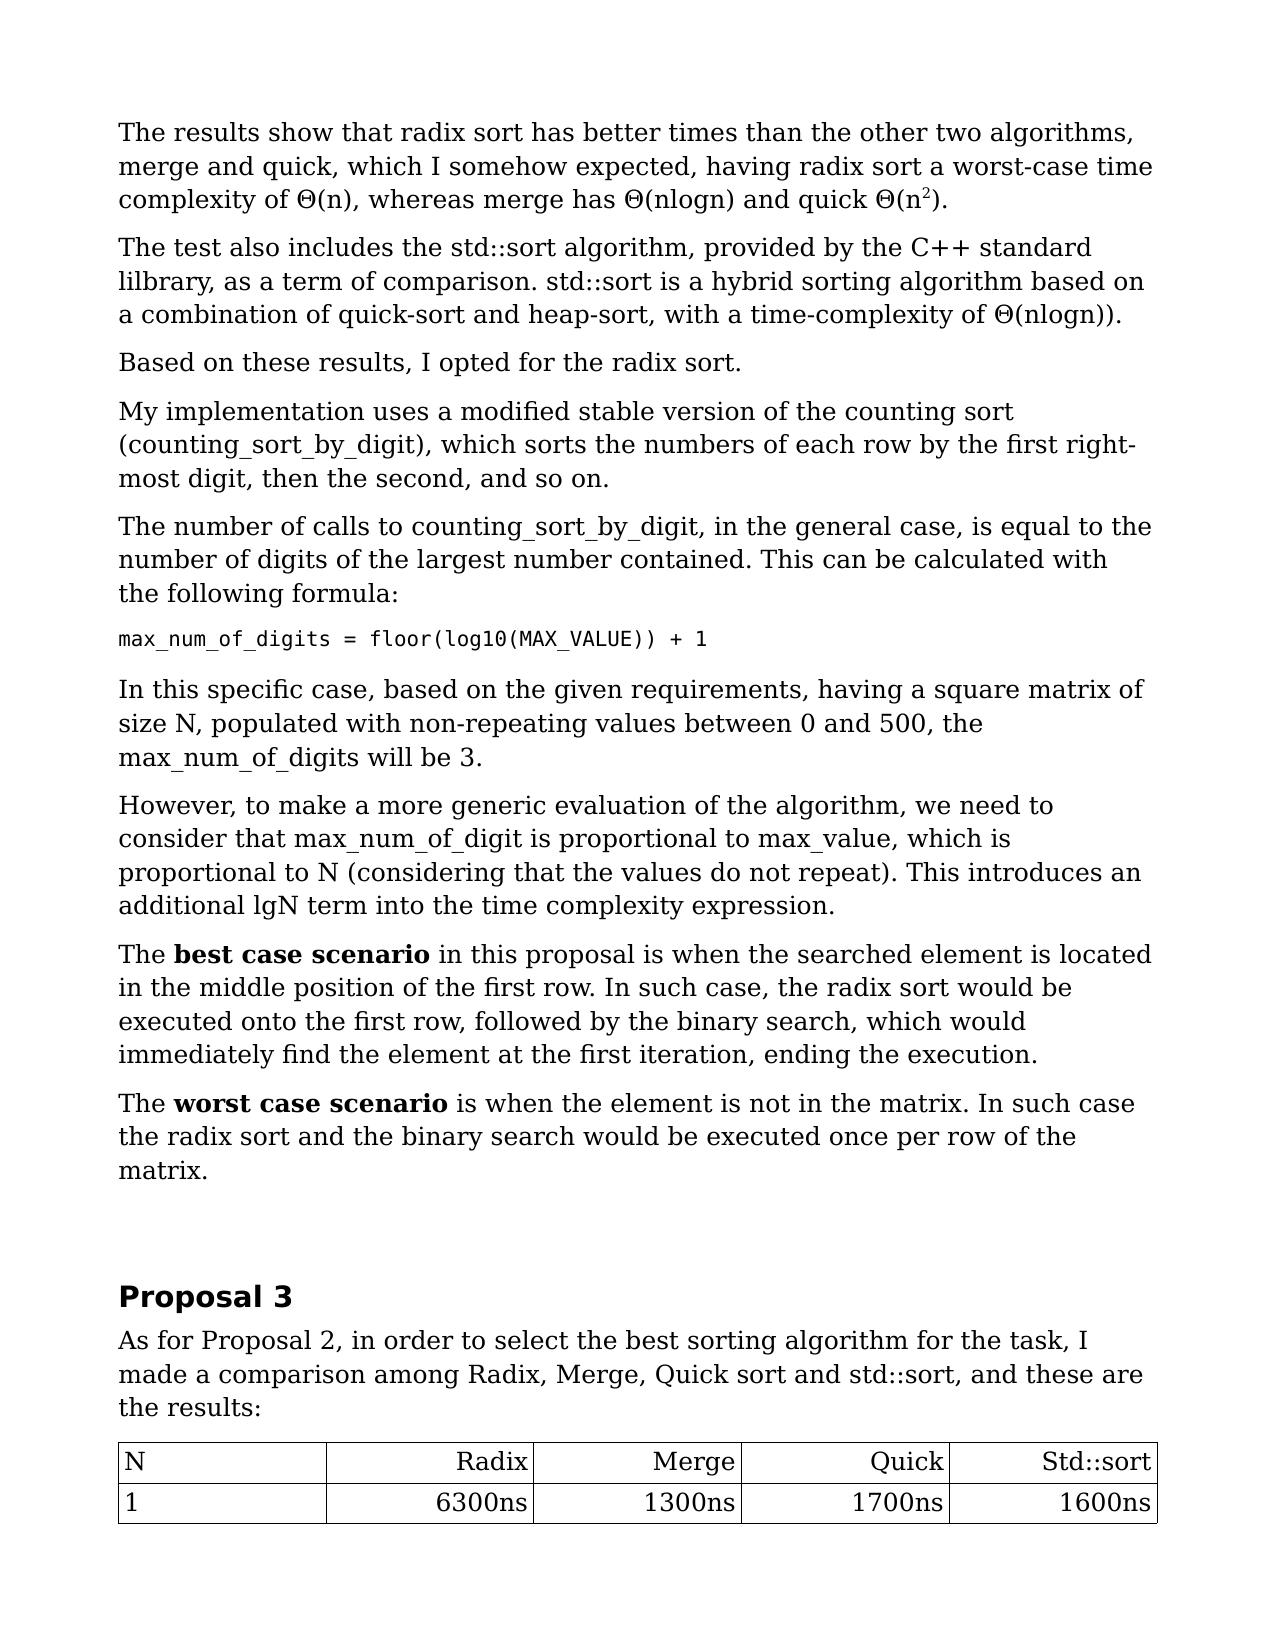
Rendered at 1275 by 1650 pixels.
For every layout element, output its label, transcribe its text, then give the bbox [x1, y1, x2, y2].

text The results show that radix sort has better times than the other two algorithms, merge and quick, which I somehow expected, having radix sort a worst-case time complexity of Θ(n), whereas merge has Θ(nlogn) and quick Θ(n2). [118, 118, 1157, 214]
text As for Proposal 2, in order to select the best sorting algorithm for the task, I made a comparison among Radix, Merge, Quick sort and std::sort, and these are the results: [118, 1326, 1157, 1423]
text My implementation uses a modified stable version of the counting sort (counting_sort_by_digit), which sorts the numbers of each row by the first right-most digit, then the second, and so on. [118, 397, 1157, 493]
table_header Merge [534, 1443, 741, 1482]
text max_num_of_digits = floor(log10(MAX_VALUE)) + 1 [118, 627, 1157, 651]
table_cell 1700ns [742, 1484, 949, 1523]
text The worst case scenario is when the element is not in the matrix. In such case the radix sort and the binary search would be executed once per row of the matrix. [118, 1088, 1157, 1185]
table_header Radix [327, 1443, 533, 1482]
text In this specific case, based on the given requirements, having a square matrix of size N, populated with non-repeating values between 0 and 500, the max_num_of_digits will be 3. [118, 676, 1157, 772]
table_cell 1600ns [950, 1484, 1157, 1523]
table_cell 1300ns [534, 1484, 741, 1523]
table_cell 6300ns [327, 1484, 533, 1523]
text The number of calls to counting_sort_by_digit, in the general case, is equal to the number of digits of the largest number contained. This can be calculated with the following formula: [118, 512, 1157, 608]
table_header N [119, 1443, 326, 1482]
text The test also includes the std::sort algorithm, provided by the C++ standard lilbrary, as a term of comparison. std::sort is a hybrid sorting algorithm based on a combination of quick-sort and heap-sort, with a time-complexity of Θ(nlogn)). [118, 233, 1157, 329]
text However, to make a more generic evaluation of the algorithm, we need to consider that max_num_of_digit is proportional to max_value, which is proportional to N (considering that the values do not repeat). This introduces an additional lgN term into the time complexity expression. [118, 791, 1157, 921]
table_cell 1 [119, 1484, 326, 1523]
subtitle Proposal 3 [118, 1280, 1157, 1314]
table_header Quick [742, 1443, 949, 1482]
text Based on these results, I opted for the radix sort. [118, 348, 1157, 378]
table_header Std::sort [950, 1443, 1157, 1482]
text The best case scenario in this proposal is when the searched element is located in the middle position of the first row. In such case, the radix sort would be executed onto the first row, followed by the binary search, which would immediately find the element at the first iteration, ending the execution. [118, 939, 1157, 1069]
